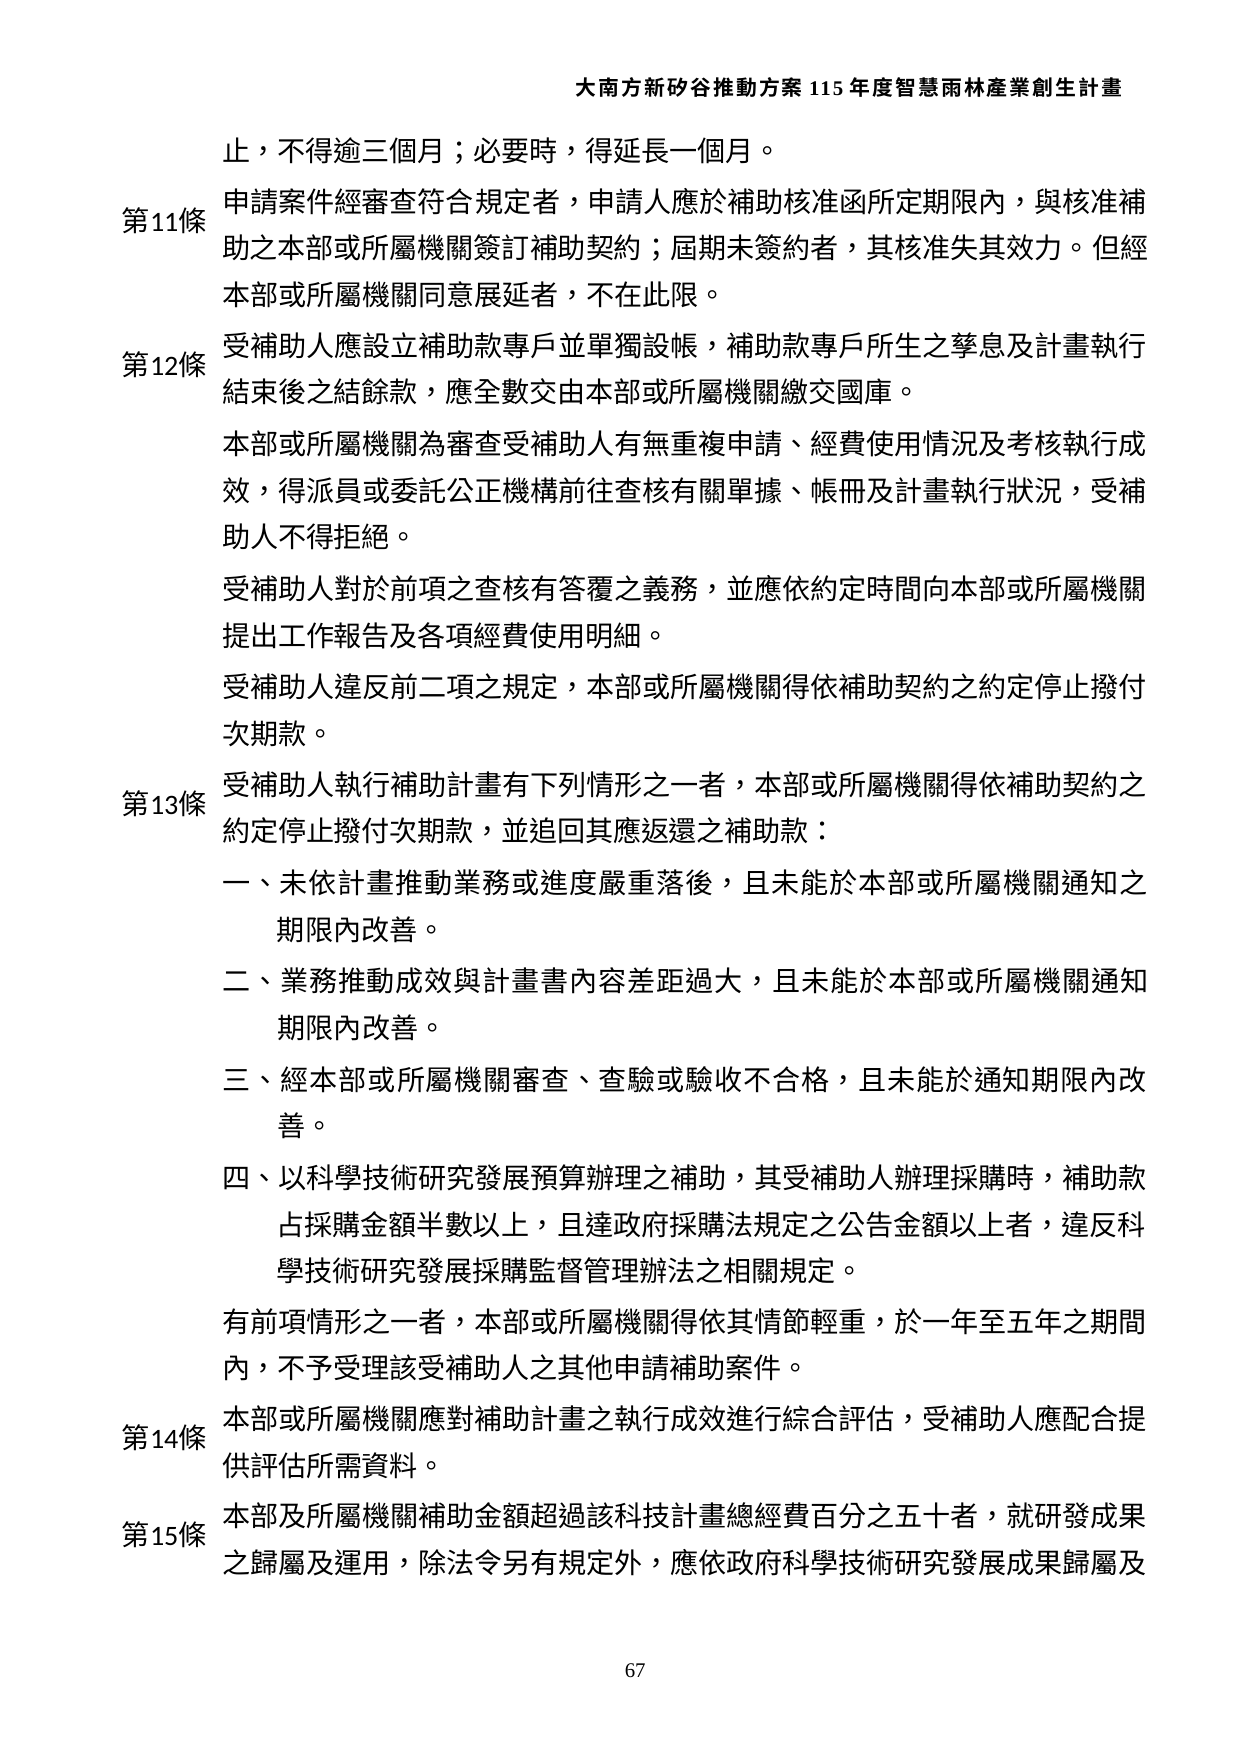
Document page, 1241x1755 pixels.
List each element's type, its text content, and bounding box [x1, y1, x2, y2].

table_cell 第12條 [122, 319, 222, 757]
table_cell 第15條 [122, 1489, 222, 1581]
table_cell [122, 1295, 222, 1392]
table_cell 本部及所屬機關補助金額超過該科技計畫總經費百分之五十者，就研發成果之歸屬及運用，除法令另有規定外，應依政府科學技術研究發展成果歸屬及 [222, 1489, 1148, 1581]
table_cell 受補助人應設立補助款專戶並單獨設帳，補助款專戶所生之孳息及計畫執行結束後之結餘款，應全數交由本部或所屬機關繳交國庫。 本部或所屬機關為審查受補助人有無重複申請、經費使用情況及考核執行成效，得派員或委託公正機構前往查核有關單據、帳冊及計畫執行狀況，受補助人不得拒絕。 受補助人對於前項之查核有答覆之義務，並應依約定時間向本部或所屬機關提出工作報告及各項經費使用明細。 受補助人違反前二項之規定，本部或所屬機關得依補助契約之約定停止撥付次期款。 [222, 319, 1148, 757]
table_cell [122, 124, 222, 174]
table_cell 有前項情形之一者，本部或所屬機關得依其情節輕重，於一年至五年之期間內，不予受理該受補助人之其他申請補助案件。 [222, 1295, 1148, 1392]
table_cell 第11條 [122, 175, 222, 319]
table_cell 止，不得逾三個月；必要時，得延長一個月。 [222, 124, 1148, 174]
table_cell 本部或所屬機關應對補助計畫之執行成效進行綜合評估，受補助人應配合提供評估所需資料。 [222, 1392, 1148, 1489]
table_cell 第14條 [122, 1392, 222, 1489]
table_cell 受補助人執行補助計畫有下列情形之一者，本部或所屬機關得依補助契約之約定停止撥付次期款，並追回其應返還之補助款： 一、未依計畫推動業務或進度嚴重落後，且未能於本部或所屬機關通知之期限內改善。 二、業務推動成效與計畫書內容差距過大，且未能於本部或所屬機關通知期限內改善。 三、經本部或所屬機關審查、查驗或驗收不合格，且未能於通知期限內改善。 四、以科學技術研究發展預算辦理之補助，其受補助人辦理採購時，補助款占採購金額半數以上，且達政府採購法規定之公告金額以上者，違反科學技術研究發展採購監督管理辦法之相關規定。 [222, 758, 1148, 1295]
table_cell 第13條 [122, 758, 222, 1295]
table_cell 申請案件經審查符合規定者，申請人應於補助核准函所定期限內，與核准補助之本部或所屬機關簽訂補助契約；屆期未簽約者，其核准失其效力。但經本部或所屬機關同意展延者，不在此限。 [222, 175, 1148, 319]
